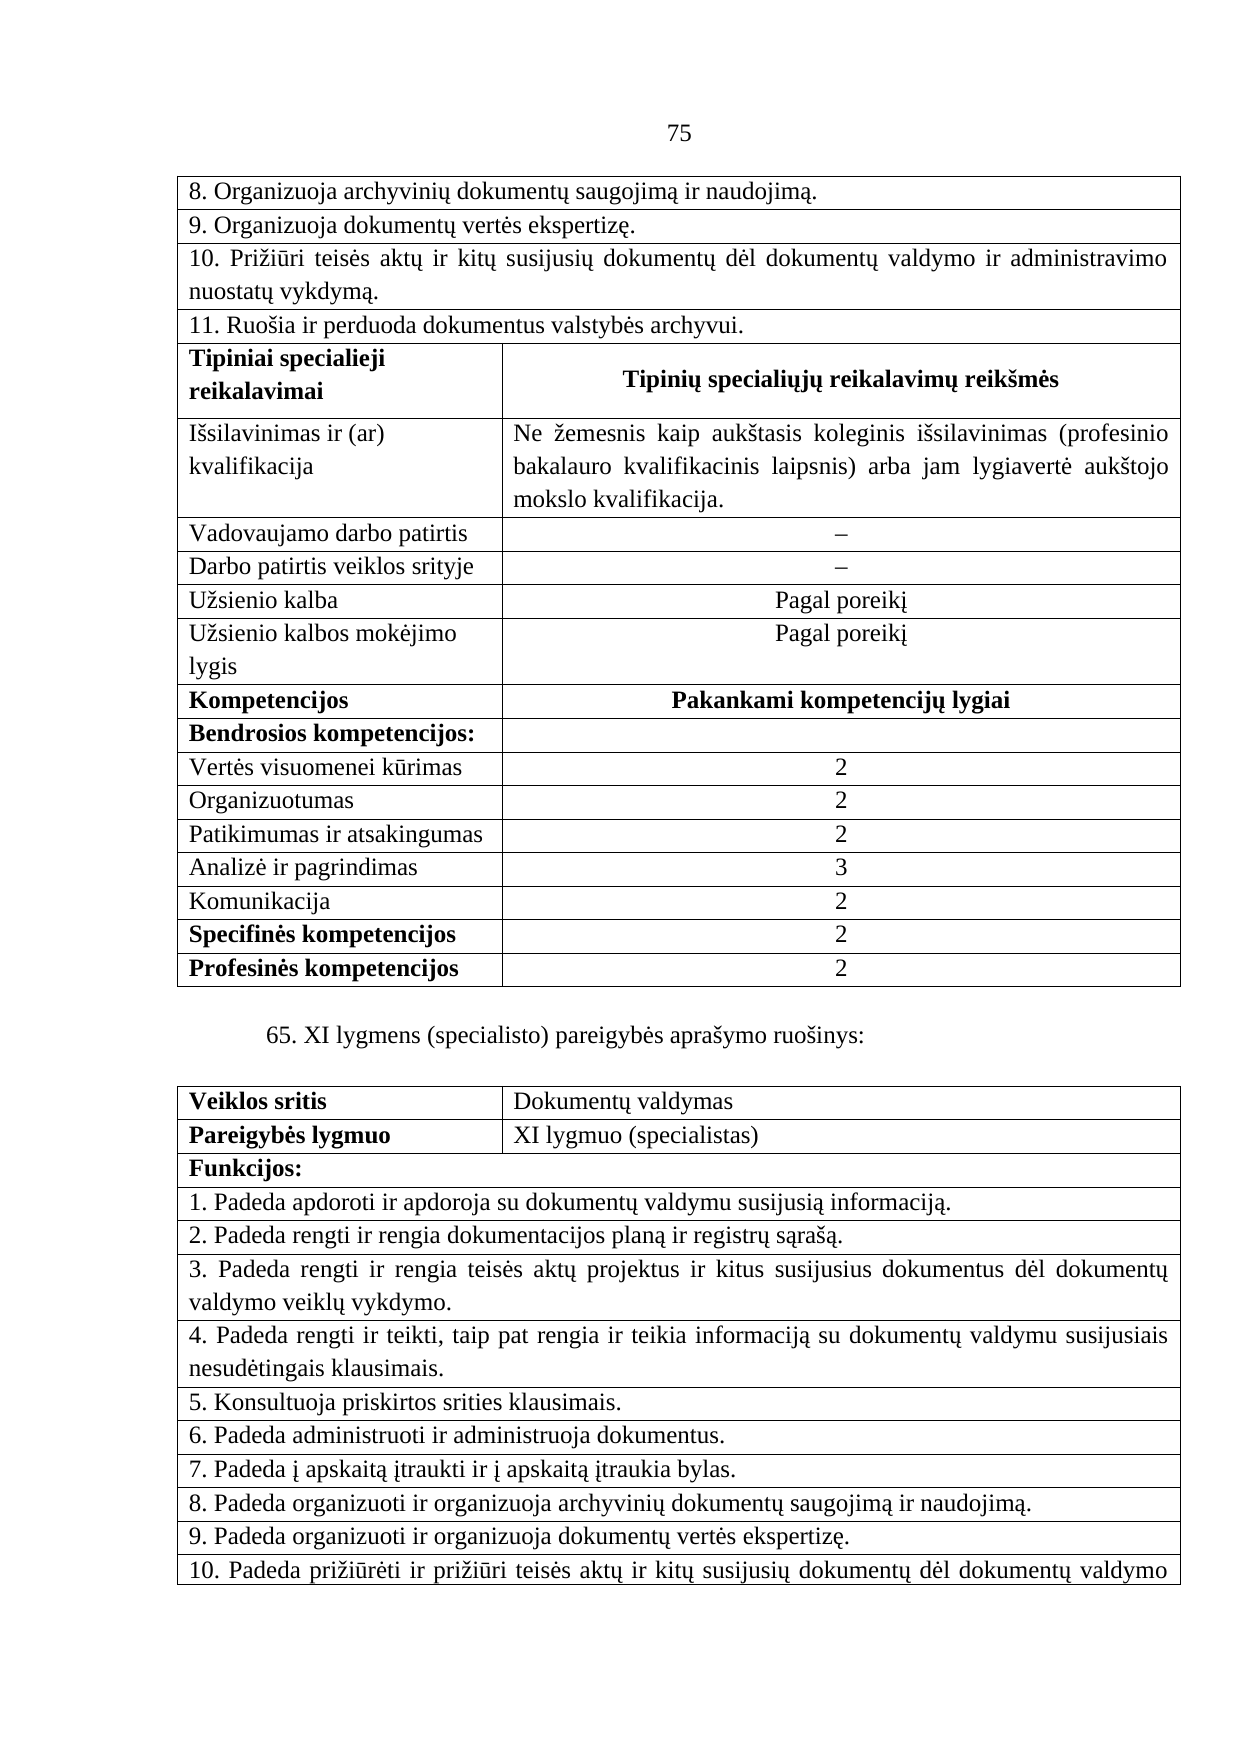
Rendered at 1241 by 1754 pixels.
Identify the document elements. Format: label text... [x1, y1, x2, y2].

table_cell Darbo patirtis veiklos srityje [178, 552, 502, 584]
table_cell Specifinės kompetencijos [178, 920, 502, 953]
table_cell 2 [503, 786, 1180, 818]
table_cell 2 [503, 920, 1180, 953]
table_cell 2. Padeda rengti ir rengia dokumentacijos planą ir registrų sąrašą. [178, 1221, 1180, 1253]
table_cell 8. Padeda organizuoti ir organizuoja archyvinių dokumentų saugojimą ir naudojimą. [178, 1488, 1180, 1521]
table_cell Pareigybės lygmuo [178, 1120, 502, 1153]
table_cell [503, 719, 1180, 751]
table_cell 9. Organizuoja dokumentų vertės ekspertizę. [178, 210, 1180, 243]
table_cell Pakankami kompetencijų lygiai [503, 685, 1180, 718]
table_header Dokumentų valdymas [503, 1087, 1180, 1119]
table_cell 2 [503, 820, 1180, 852]
table_cell Užsienio kalbos mokėjimo lygis [178, 619, 502, 684]
text 65. XI lygmens (specialisto) pareigybės aprašymo ruošinys: [177, 1020, 1181, 1048]
table_cell 3. Padeda rengti ir rengia teisės aktų projektus ir kitus susijusius dokumentus dėl dokumentų valdymo veiklų vykdymo. [178, 1255, 1180, 1320]
table_cell 5. Konsultuoja priskirtos srities klausimais. [178, 1388, 1180, 1420]
table_cell Organizuotumas [178, 786, 502, 818]
table_cell 8. Organizuoja archyvinių dokumentų saugojimą ir naudojimą. [178, 177, 1180, 209]
table_cell 1. Padeda apdoroti ir apdoroja su dokumentų valdymu susijusią informaciją. [178, 1188, 1180, 1220]
table_cell Ne žemesnis kaip aukštasis koleginis išsilavinimas (profesinio bakalauro kvalifikacinis laipsnis) arba jam lygiavertė aukštojo mokslo kvalifikacija. [503, 419, 1180, 517]
table_cell Tipiniai specialieji reikalavimai [178, 344, 502, 417]
table_cell Tipinių specialiųjų reikalavimų reikšmės [503, 344, 1180, 417]
table_cell Kompetencijos [178, 685, 502, 718]
table_cell 2 [503, 954, 1180, 986]
table_header Veiklos sritis [178, 1087, 502, 1119]
table_cell 10. Prižiūri teisės aktų ir kitų susijusių dokumentų dėl dokumentų valdymo ir administravimo nuostatų vykdymą. [178, 244, 1180, 309]
table_cell 7. Padeda į apskaitą įtraukti ir į apskaitą įtraukia bylas. [178, 1455, 1180, 1487]
table_cell Komunikacija [178, 887, 502, 919]
table_cell Vadovaujamo darbo patirtis [178, 518, 502, 551]
table_cell – [503, 518, 1180, 551]
table_cell 9. Padeda organizuoti ir organizuoja dokumentų vertės ekspertizę. [178, 1522, 1180, 1554]
table_cell Profesinės kompetencijos [178, 954, 502, 986]
table_cell Analizė ir pagrindimas [178, 853, 502, 886]
table_cell 4. Padeda rengti ir teikti, taip pat rengia ir teikia informaciją su dokumentų valdymu susijusiais nesudėtingais klausimais. [178, 1321, 1180, 1387]
table_cell Pagal poreikį [503, 585, 1180, 618]
table_cell Vertės visuomenei kūrimas [178, 753, 502, 785]
table_cell Išsilavinimas ir (ar) kvalifikacija [178, 419, 502, 517]
table_cell Patikimumas ir atsakingumas [178, 820, 502, 852]
table_cell 10. Padeda prižiūrėti ir prižiūri teisės aktų ir kitų susijusių dokumentų dėl dokumentų valdymo [178, 1555, 1180, 1583]
table_cell 11. Ruošia ir perduoda dokumentus valstybės archyvui. [178, 310, 1180, 343]
table_cell 3 [503, 853, 1180, 886]
table_cell 6. Padeda administruoti ir administruoja dokumentus. [178, 1421, 1180, 1454]
table_cell 2 [503, 753, 1180, 785]
table_cell Užsienio kalba [178, 585, 502, 618]
table_cell – [503, 552, 1180, 584]
table_cell Pagal poreikį [503, 619, 1180, 684]
table_cell XI lygmuo (specialistas) [503, 1120, 1180, 1153]
table_cell Funkcijos: [178, 1154, 1180, 1186]
table_cell 2 [503, 887, 1180, 919]
table_cell Bendrosios kompetencijos: [178, 719, 502, 751]
